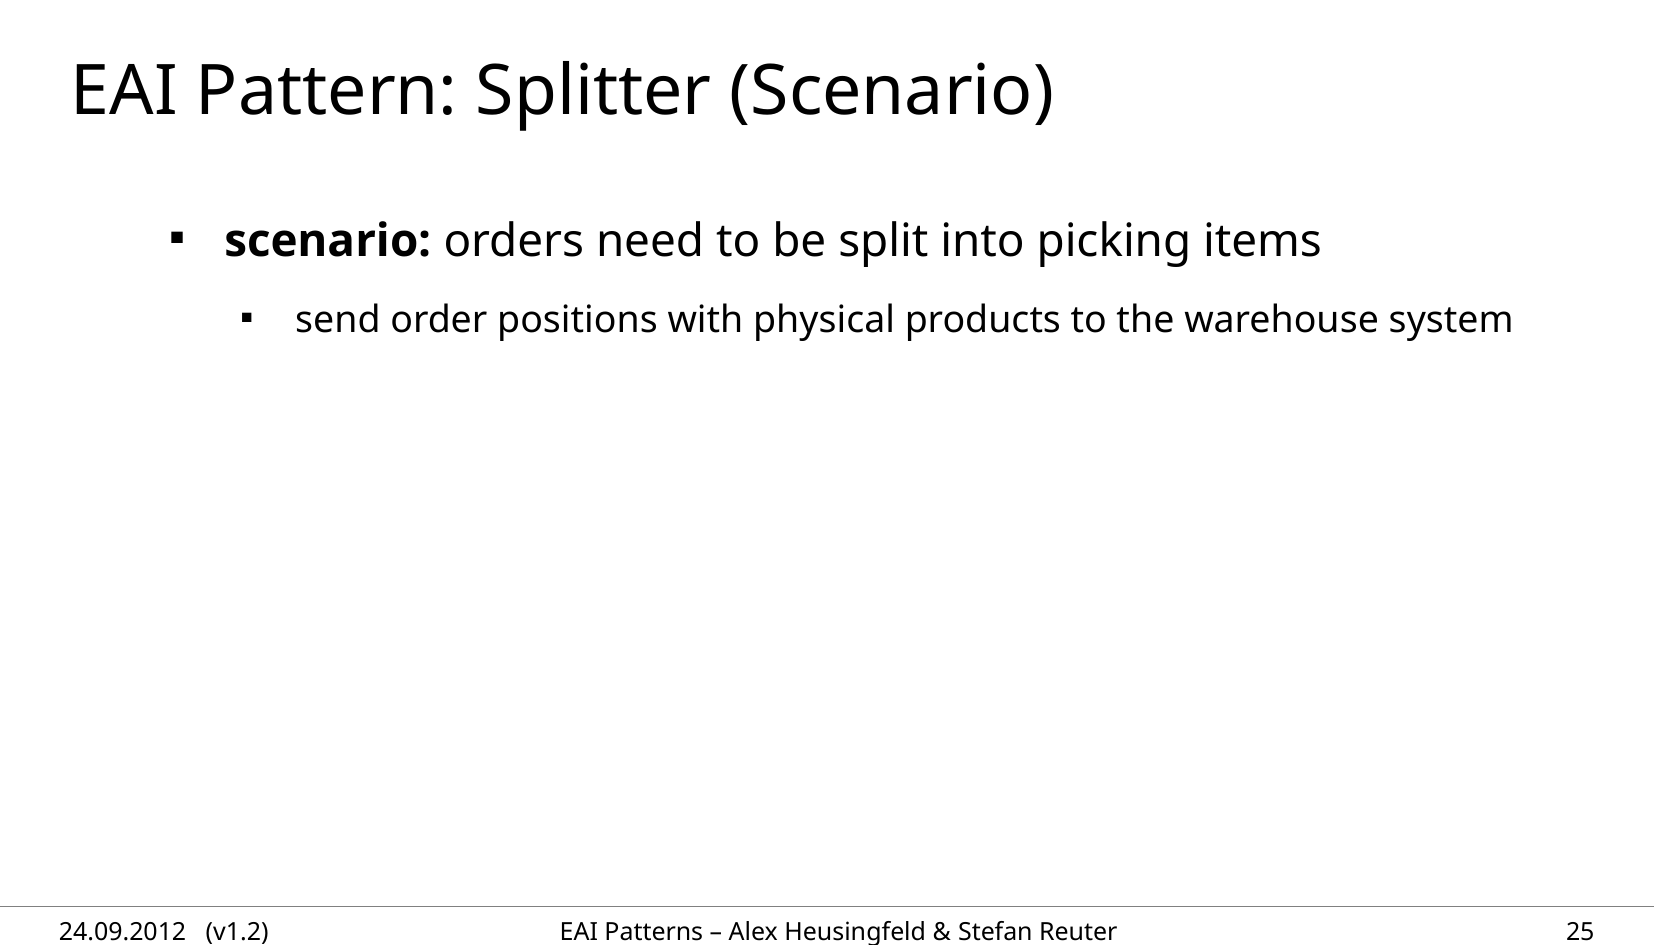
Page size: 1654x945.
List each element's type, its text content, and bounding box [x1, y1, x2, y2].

list scenario: orders need to be split into picking items send order positions with physical products to the warehouse system [153, 207, 1595, 441]
title EAI Pattern: Splitter (Scenario) [70, 17, 1583, 158]
